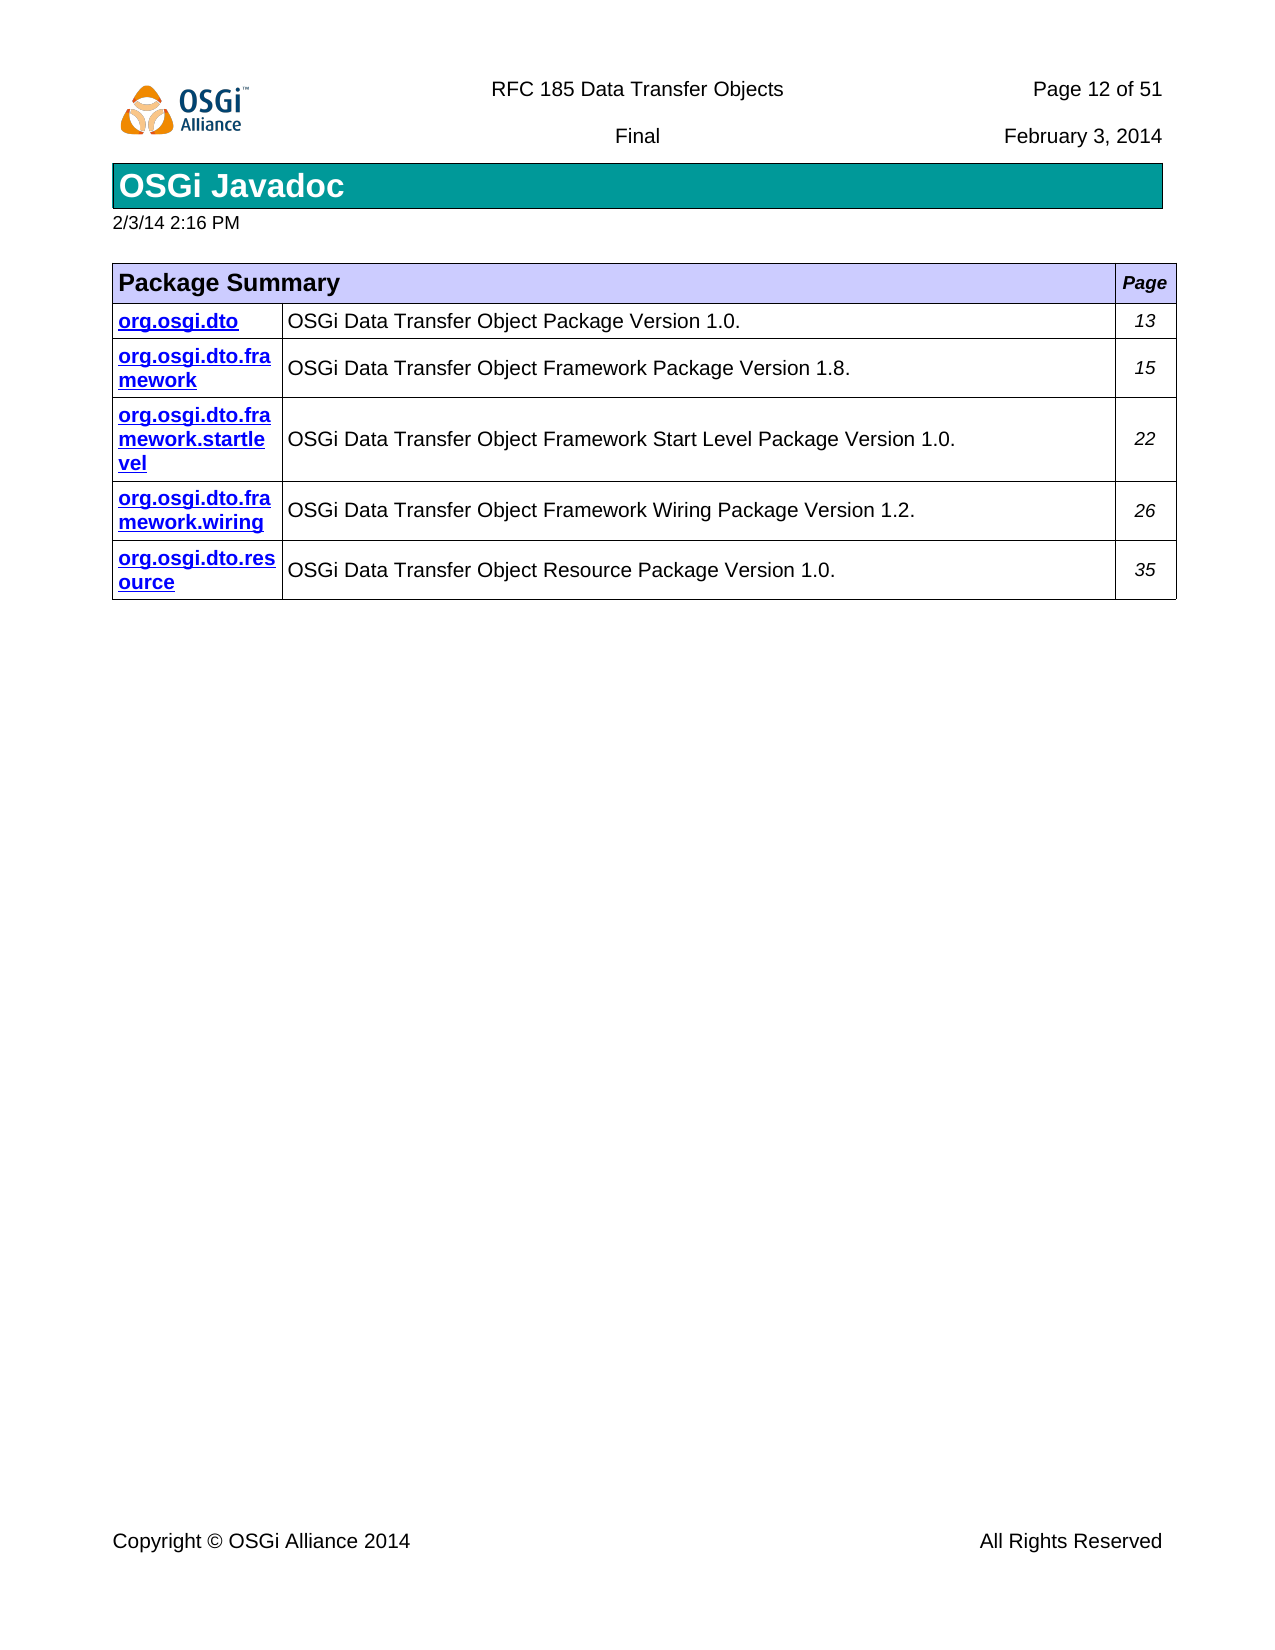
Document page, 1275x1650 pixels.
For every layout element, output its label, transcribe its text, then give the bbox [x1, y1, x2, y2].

table_cell 13 [1116, 304, 1176, 338]
table_cell org.osgi.dto.framework.wiring [113, 482, 282, 540]
table_cell 35 [1116, 541, 1176, 599]
table_cell org.osgi.dto [113, 304, 282, 338]
table_cell org.osgi.dto.framework.startlevel [113, 398, 282, 481]
table_cell 15 [1116, 339, 1176, 397]
table_cell OSGi Data Transfer Object Framework Package Version 1.8. [283, 339, 1115, 397]
table_cell OSGi Data Transfer Object Framework Wiring Package Version 1.2. [283, 482, 1115, 540]
table_header Page [1116, 264, 1176, 303]
subtitle OSGi Javadoc [114, 164, 1162, 208]
table_cell 22 [1116, 398, 1176, 481]
table_cell 26 [1116, 482, 1176, 540]
table_cell org.osgi.dto.framework [113, 339, 282, 397]
table_cell OSGi Data Transfer Object Resource Package Version 1.0. [283, 541, 1115, 599]
table_cell OSGi Data Transfer Object Framework Start Level Package Version 1.0. [283, 398, 1115, 481]
table_cell org.osgi.dto.resource [113, 541, 282, 599]
table_header Package Summary [113, 264, 1115, 303]
table_cell OSGi Data Transfer Object Package Version 1.0. [283, 304, 1115, 338]
picture [113, 78, 257, 142]
text 2/3/14 2:16 PM [112, 212, 1162, 233]
